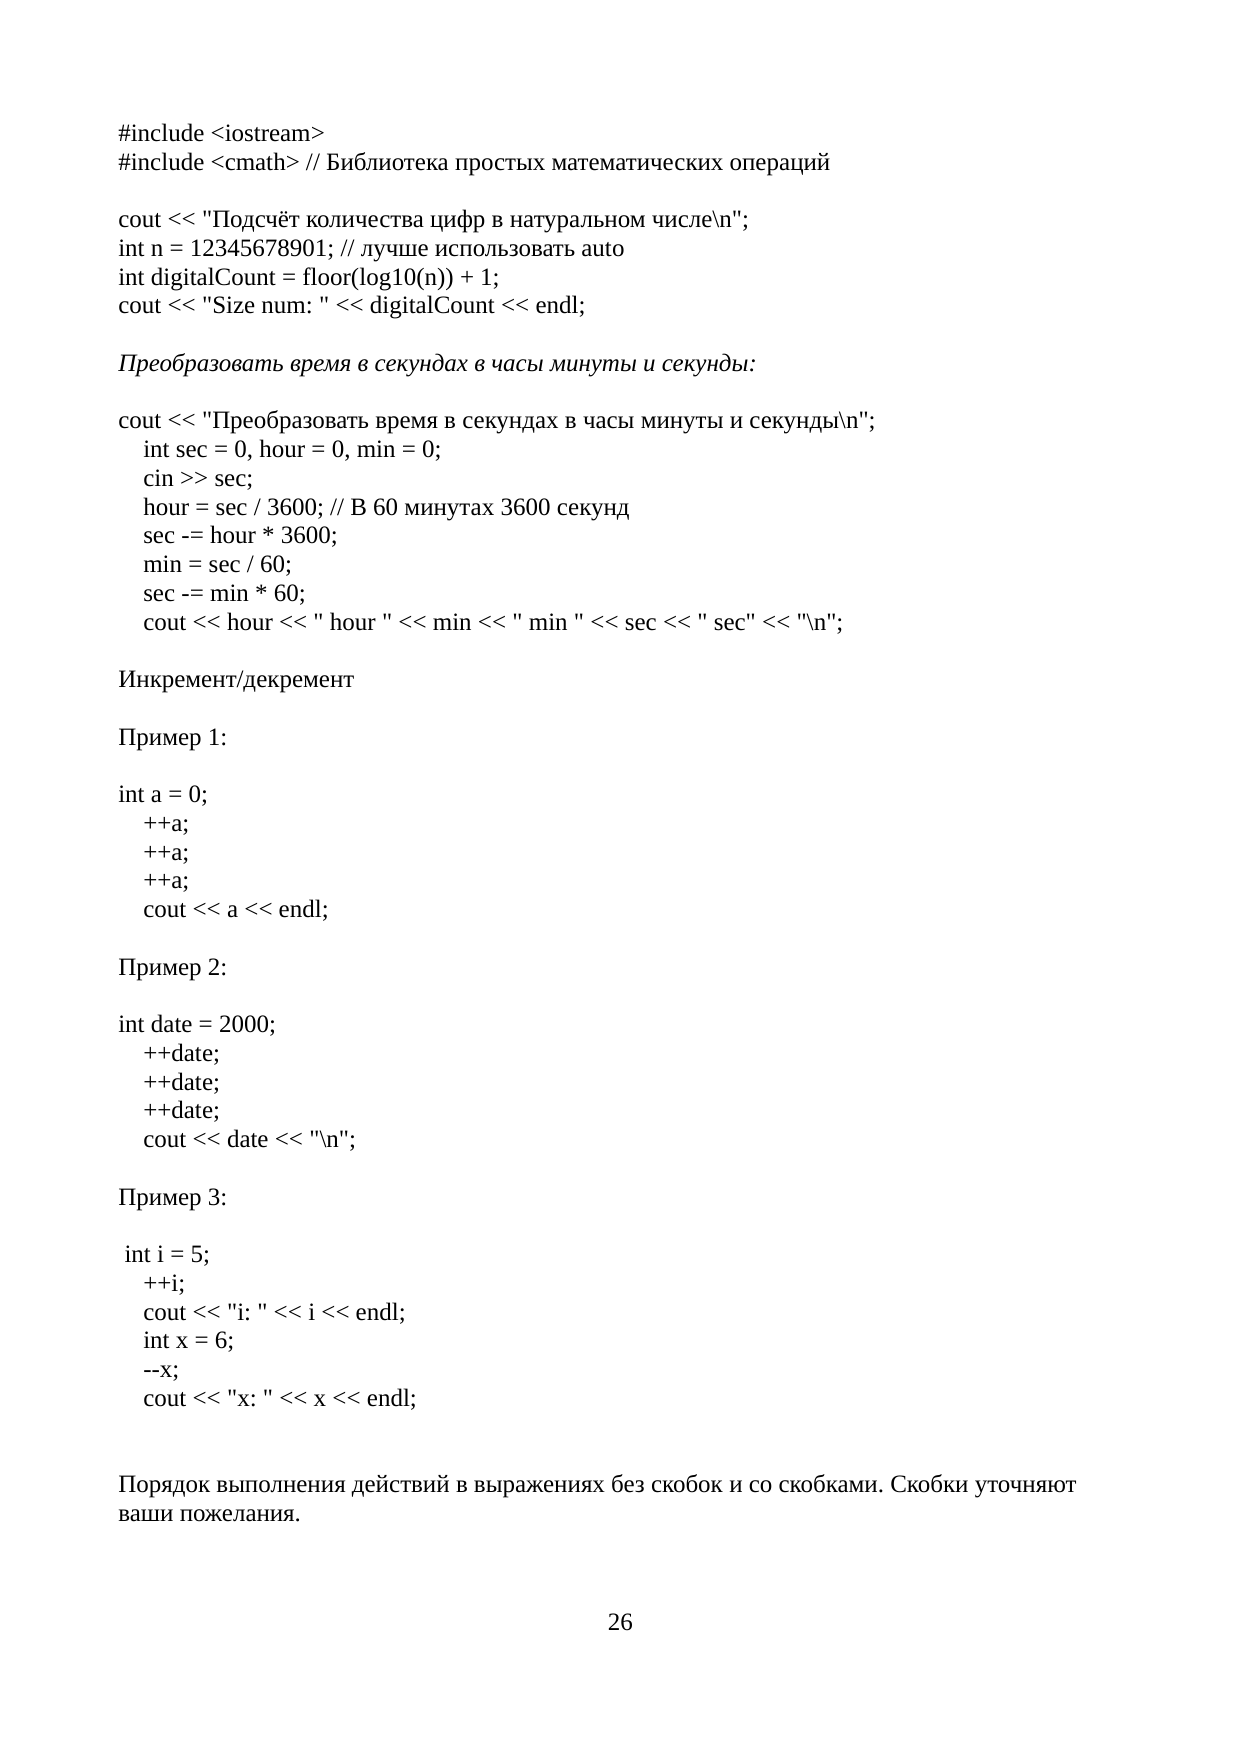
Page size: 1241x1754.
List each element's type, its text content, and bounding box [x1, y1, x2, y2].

text sec -= hour * 3600; [118, 521, 1122, 549]
text cout << "Подсчёт количества цифр в натуральном числе\n"; [118, 204, 1122, 233]
text ++date; [118, 1038, 1122, 1067]
text int x = 6; [118, 1326, 1122, 1354]
text Порядок выполнения действий в выражениях без скобок и со скобками. Скобки уточняют ваши пожелания. [118, 1469, 1122, 1527]
text hour = sec / 3600; // В 60 минутах 3600 секунд [118, 492, 1122, 521]
text #include <cmath> // Библиотека простых математических операций [118, 147, 1122, 176]
text Пример 2: [118, 952, 1122, 981]
text Пример 1: [118, 722, 1122, 751]
text int n = 12345678901; // лучше использовать auto [118, 233, 1122, 262]
text cout << date << "\n"; [118, 1124, 1122, 1153]
text #include <iostream> [118, 118, 1122, 147]
text int i = 5; [118, 1239, 1122, 1268]
text ++date; [118, 1067, 1122, 1096]
text Преобразовать время в секундах в часы минуты и секунды: [118, 348, 1122, 377]
text cout << a << endl; [118, 894, 1122, 923]
text cin >> sec; [118, 463, 1122, 492]
text ++a; [118, 866, 1122, 894]
text sec -= min * 60; [118, 578, 1122, 607]
text --x; [118, 1354, 1122, 1383]
text min = sec / 60; [118, 549, 1122, 578]
text cout << "Преобразовать время в секундах в часы минуты и секунды\n"; [118, 406, 1122, 434]
text int digitalCount = floor(log10(n)) + 1; [118, 262, 1122, 291]
text cout << "Size num: " << digitalCount << endl; [118, 291, 1122, 319]
text int date = 2000; [118, 1009, 1122, 1038]
text cout << hour << " hour " << min << " min " << sec << " sec" << "\n"; [118, 607, 1122, 636]
text Пример 3: [118, 1182, 1122, 1211]
text cout << "x: " << x << endl; [118, 1383, 1122, 1412]
text Инкремент/декремент [118, 664, 1122, 693]
text ++i; [118, 1268, 1122, 1297]
text ++a; [118, 808, 1122, 837]
text ++a; [118, 837, 1122, 866]
text int a = 0; [118, 779, 1122, 808]
text int sec = 0, hour = 0, min = 0; [118, 434, 1122, 463]
text ++date; [118, 1096, 1122, 1124]
text cout << "i: " << i << endl; [118, 1297, 1122, 1326]
